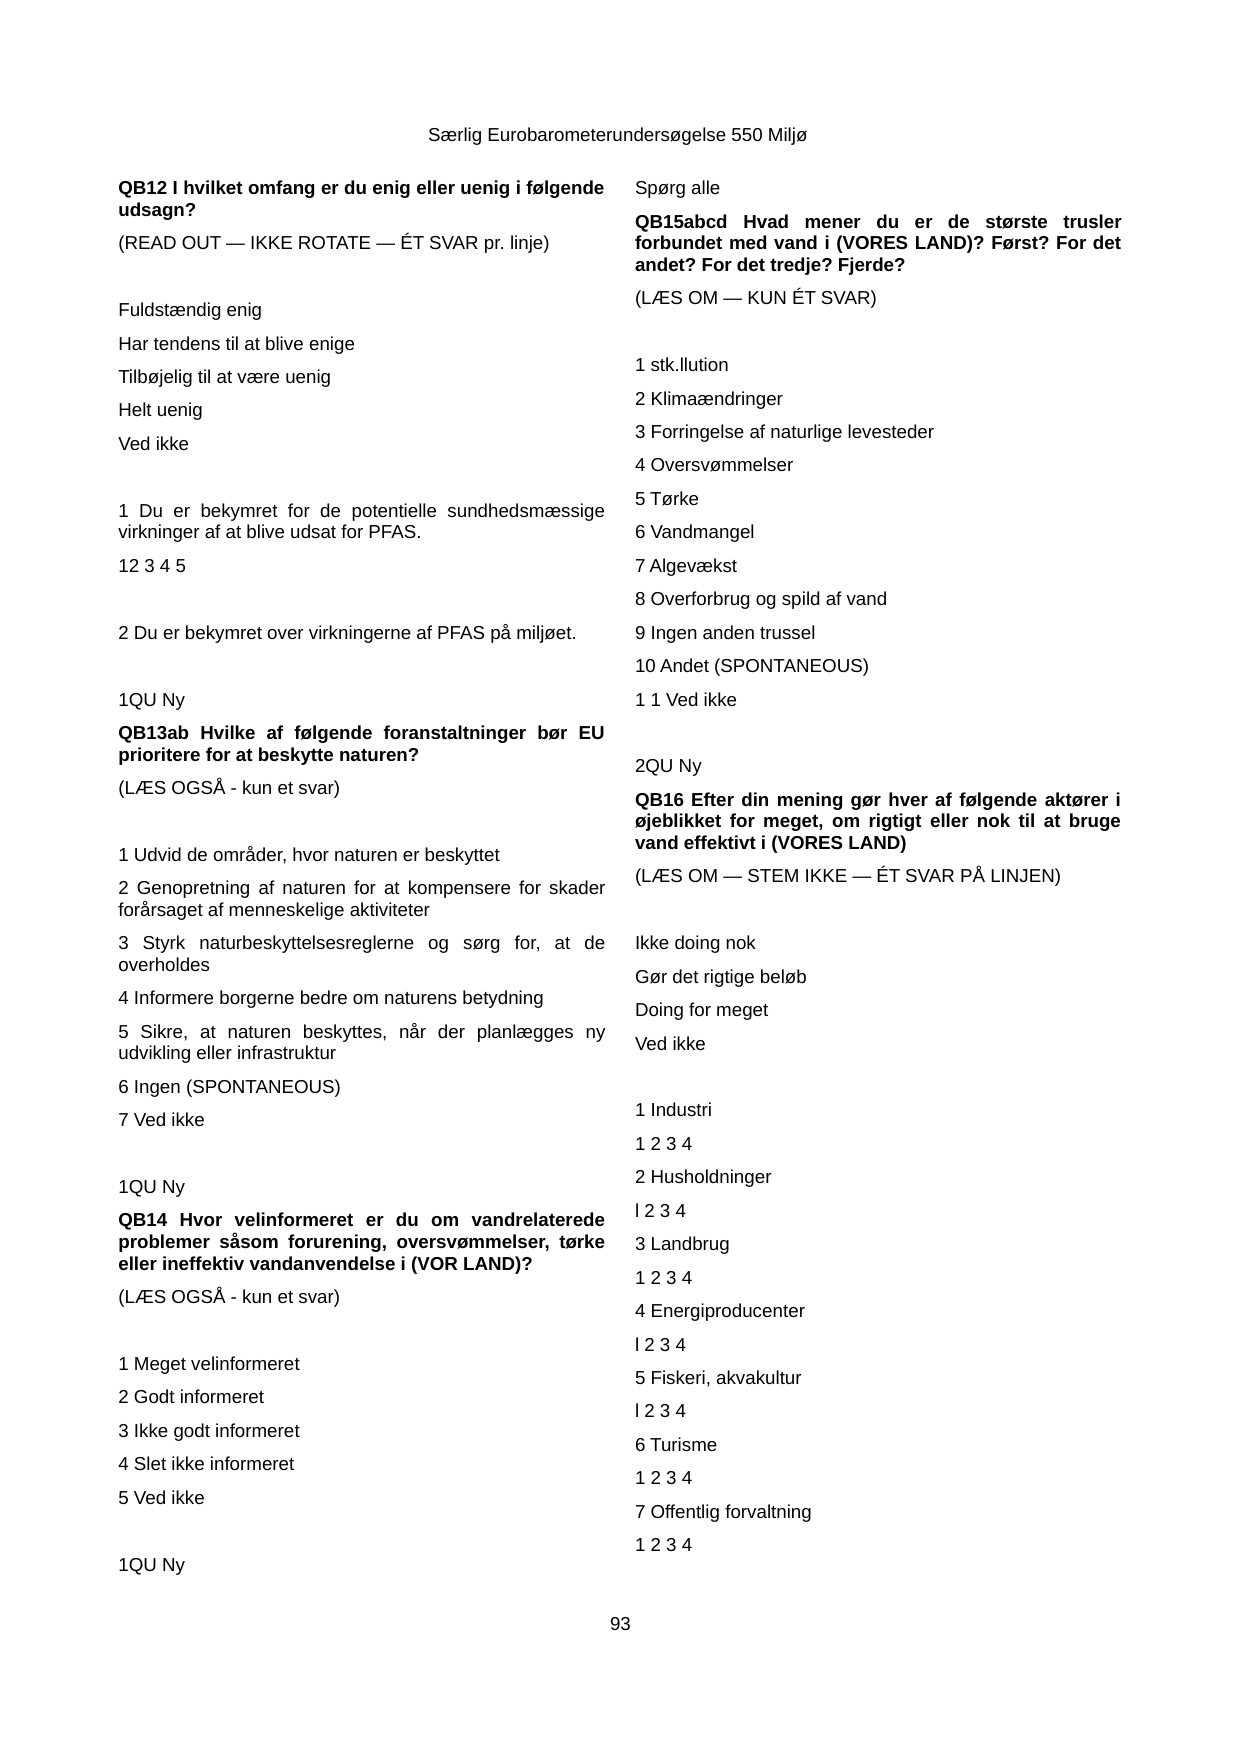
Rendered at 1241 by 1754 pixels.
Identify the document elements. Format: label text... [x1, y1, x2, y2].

text 2 Du er bekymret over virkningerne af PFAS på miljøet. [118, 621, 605, 643]
text l 2 3 4 [635, 1333, 1122, 1355]
text 7 Algevækst [635, 554, 1122, 576]
text Ved ikke [635, 1032, 1122, 1054]
text 2 Genopretning af naturen for at kompensere for skader forårsaget af menneskelige aktiviteter [118, 877, 605, 920]
text 1QU Ny [118, 1553, 605, 1575]
text 4 Slet ikke informeret [118, 1453, 605, 1474]
text 3 Styrk naturbeskyttelsesreglerne og sørg for, at de overholdes [118, 932, 605, 975]
text 12 3 4 5 [118, 554, 605, 576]
text Ikke doing nok [635, 932, 1122, 954]
text 10 Andet (SPONTANEOUS) [635, 655, 1122, 676]
text (LÆS OGSÅ - kun et svar) [118, 1286, 605, 1307]
text QB12 I hvilket omfang er du enig eller uenig i følgende udsagn? [118, 177, 605, 220]
text 6 Ingen (SPONTANEOUS) [118, 1076, 605, 1097]
text 7 Ved ikke [118, 1109, 605, 1131]
text 1 2 3 4 [635, 1467, 1122, 1489]
text 7 Offentlig forvaltning [635, 1501, 1122, 1522]
text 2 Husholdninger [635, 1166, 1122, 1188]
text Har tendens til at blive enige [118, 332, 605, 354]
text QB13ab Hvilke af følgende foranstaltninger bør EU prioritere for at beskytte naturen? [118, 722, 605, 765]
text 6 Turisme [635, 1434, 1122, 1455]
text 1 2 3 4 [635, 1266, 1122, 1288]
text 1 Du er bekymret for de potentielle sundhedsmæssige virkninger af at blive udsat for PFAS. [118, 499, 605, 543]
text Ved ikke [118, 433, 605, 454]
text l 2 3 4 [635, 1400, 1122, 1422]
text (LÆS OM — KUN ÉT SVAR) [635, 287, 1122, 309]
text 5 Fiskeri, akvakultur [635, 1367, 1122, 1388]
text QB16 Efter din mening gør hver af følgende aktører i øjeblikket for meget, om rigtigt eller nok til at bruge vand effektivt i (VORES LAND) [635, 789, 1122, 853]
text 1 Udvid de områder, hvor naturen er beskyttet [118, 844, 605, 865]
text Doing for meget [635, 999, 1122, 1021]
text 1 stk.llution [635, 354, 1122, 376]
text Spørg alle [635, 177, 1122, 199]
text 9 Ingen anden trussel [635, 621, 1122, 643]
text l 2 3 4 [635, 1199, 1122, 1221]
text 4 Energiproducenter [635, 1300, 1122, 1321]
text 2QU Ny [635, 755, 1122, 777]
text QB14 Hvor velinformeret er du om vandrelaterede problemer såsom forurening, oversvømmelser, tørke eller ineffektiv vandanvendelse i (VOR LAND)? [118, 1209, 605, 1274]
text 4 Oversvømmelser [635, 454, 1122, 476]
text 5 Sikre, at naturen beskyttes, når der planlægges ny udvikling eller infrastruktur [118, 1021, 605, 1064]
text Fuldstændig enig [118, 299, 605, 321]
text 6 Vandmangel [635, 521, 1122, 543]
text Tilbøjelig til at være uenig [118, 366, 605, 387]
text 1 2 3 4 [635, 1133, 1122, 1154]
text 2 Klimaændringer [635, 387, 1122, 409]
text (LÆS OGSÅ - kun et svar) [118, 777, 605, 798]
text 8 Overforbrug og spild af vand [635, 588, 1122, 609]
text 1 2 3 4 [635, 1534, 1122, 1556]
text (LÆS OM — STEM IKKE — ÉT SVAR PÅ LINJEN) [635, 865, 1122, 887]
text 5 Tørke [635, 488, 1122, 509]
text Gør det rigtige beløb [635, 966, 1122, 987]
text 1 1 Ved ikke [635, 688, 1122, 710]
text QB15abcd Hvad mener du er de største trusler forbundet med vand i (VORES LAND)? Først? For det andet? For det tredje? Fjerde? [635, 211, 1122, 275]
text 3 Landbrug [635, 1233, 1122, 1254]
text 3 Ikke godt informeret [118, 1419, 605, 1441]
text Helt uenig [118, 399, 605, 421]
text 2 Godt informeret [118, 1386, 605, 1408]
text 1 Meget velinformeret [118, 1353, 605, 1374]
text 1QU Ny [118, 688, 605, 710]
text 1 Industri [635, 1099, 1122, 1121]
text 3 Forringelse af naturlige levesteder [635, 421, 1122, 442]
text (READ OUT — IKKE ROTATE — ÉT SVAR pr. linje) [118, 232, 605, 254]
text 5 Ved ikke [118, 1486, 605, 1508]
text 1QU Ny [118, 1176, 605, 1197]
text 4 Informere borgerne bedre om naturens betydning [118, 987, 605, 1009]
